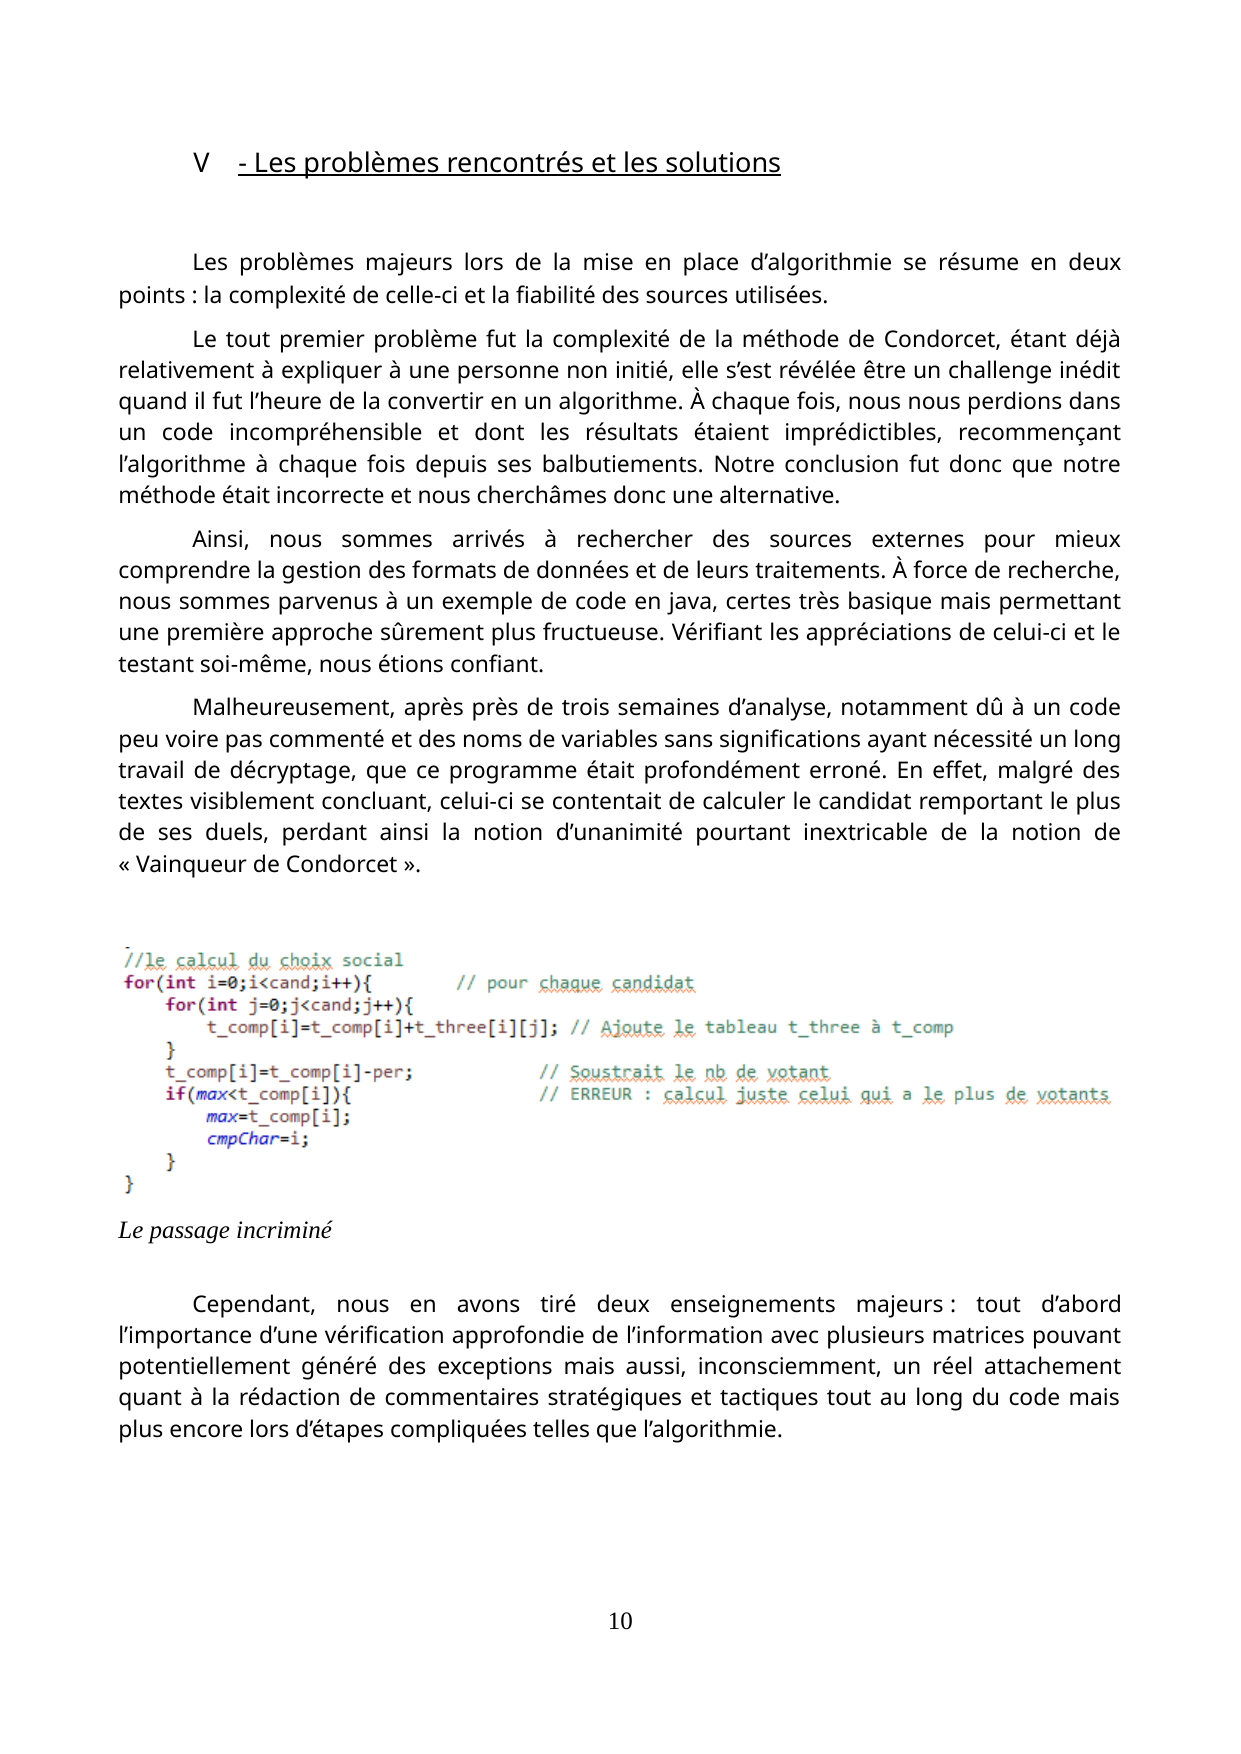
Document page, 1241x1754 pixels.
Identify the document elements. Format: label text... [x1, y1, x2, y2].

text Cependant, nous en avons tiré deux enseignements majeurs : tout d’abord l’importance d’une vérification approfondie de l’information avec plusieurs matrices pouvant potentiellement généré des exceptions mais aussi, inconsciemment, un réel attachement quant à la rédaction de commentaires stratégiques et tactiques tout au long du code mais plus encore lors d’étapes compliquées telles que l’algorithmie. [118, 1287, 1122, 1444]
text Ainsi, nous sommes arrivés à rechercher des sources externes pour mieux comprendre la gestion des formats de données et de leurs traitements. À force de recherche, nous sommes parvenus à un exemple de code en java, certes très basique mais permettant une première approche sûrement plus fructueuse. Vérifiant les appréciations de celui-ci et le testant soi-même, nous étions confiant. [118, 522, 1122, 679]
picture [118, 947, 1123, 1210]
text Le tout premier problème fut la complexité de la méthode de Condorcet, étant déjà relativement à expliquer à une personne non initié, elle s’est révélée être un challenge inédit quand il fut l’heure de la convertir en un algorithme. À chaque fois, nous nous perdions dans un code incompréhensible et dont les résultats étaient imprédictibles, recommençant l’algorithme à chaque fois depuis ses balbutiements. Notre conclusion fut donc que notre méthode était incorrecte et nous cherchâmes donc une alternative. [118, 322, 1122, 510]
text Malheureusement, après près de trois semaines d’analyse, notamment dû à un code peu voire pas commenté et des noms de variables sans significations ayant nécessité un long travail de décryptage, que ce programme était profondément erroné. En effet, malgré des textes visiblement concluant, celui-ci se contentait de calculer le candidat remportant le plus de ses duels, perdant ainsi la notion d’unanimité pourtant inextricable de la notion de « Vainqueur de Condorcet ». [118, 691, 1122, 879]
text Les problèmes majeurs lors de la mise en place d’algorithmie se résume en deux points : la complexité de celle-ci et la fiabilité des sources utilisées. [118, 242, 1122, 310]
text Le passage incriminé [118, 1210, 1122, 1244]
subtitle - Les problèmes rencontrés et les solutions [193, 143, 1122, 180]
